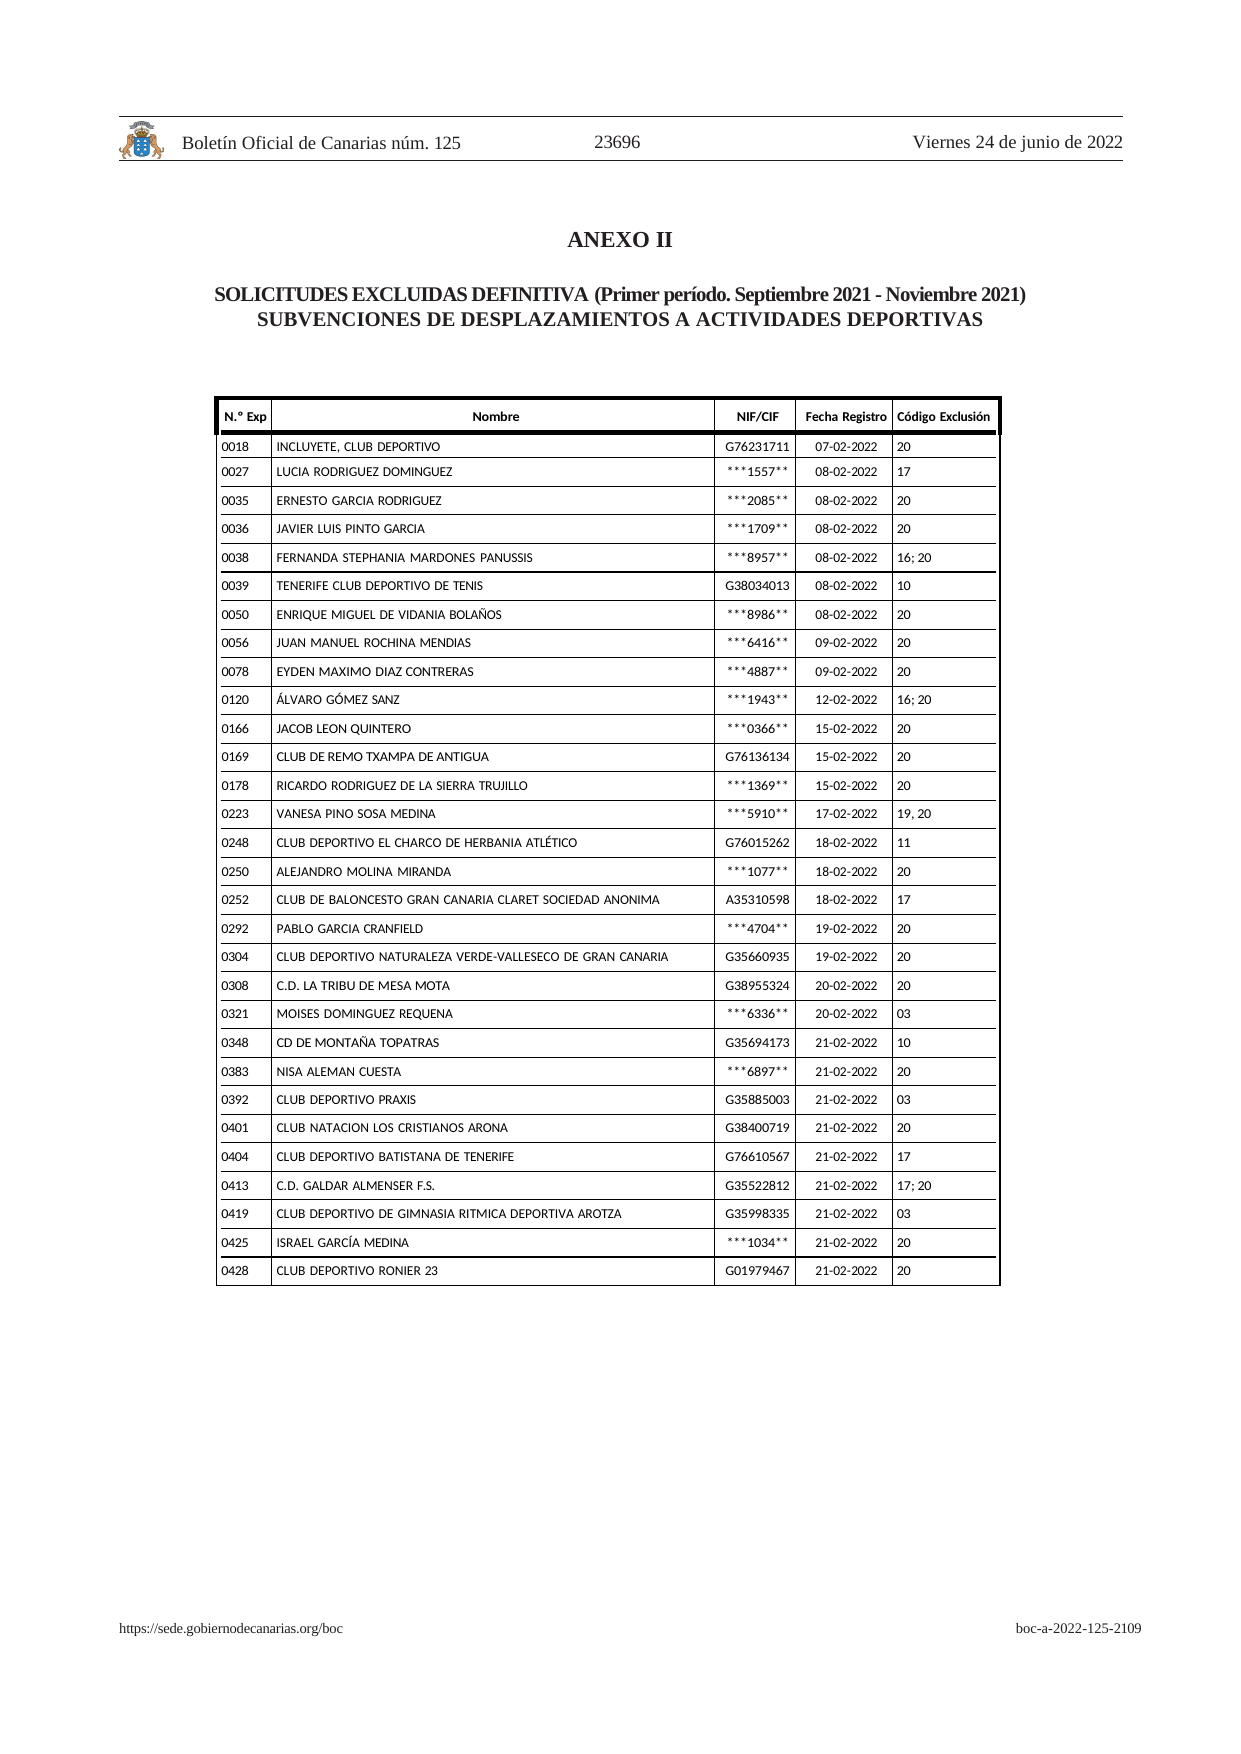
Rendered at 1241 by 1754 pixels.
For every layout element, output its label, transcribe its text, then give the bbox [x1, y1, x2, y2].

table_cell ***6416** [715, 630, 795, 657]
table_header Código Exclusión [893, 400, 998, 430]
table_cell 09-02-2022 [796, 630, 892, 657]
table_cell 0348 [217, 1028, 271, 1057]
table_cell 0392 [217, 1085, 271, 1114]
table_cell 0308 [217, 971, 271, 999]
table_cell TENERIFE CLUB DEPORTIVO DE TENIS [272, 573, 714, 600]
table_cell CLUB DEPORTIVO DE GIMNASIA RITMICA DEPORTIVA AROTZA [272, 1200, 714, 1228]
table_cell 0038 [217, 543, 271, 571]
table_cell 20 [893, 430, 999, 457]
table_cell 20 [893, 914, 999, 942]
table_cell CLUB DEPORTIVO NATURALEZA VERDE-VALLESECO DE GRAN CANARIA [272, 944, 714, 971]
table_cell 08-02-2022 [796, 515, 892, 543]
table_cell 09-02-2022 [796, 658, 892, 686]
table_cell G76610567 [715, 1143, 795, 1171]
table_cell 0035 [217, 486, 271, 514]
table_cell 20 [893, 943, 999, 971]
table_cell 20 [893, 1256, 999, 1285]
table_cell G38400719 [715, 1115, 795, 1142]
table_cell FERNANDA STEPHANIA MARDONES PANUSSIS [272, 544, 714, 571]
table_cell CLUB DEPORTIVO EL CHARCO DE HERBANIA ATLÉTICO [272, 829, 714, 857]
table_cell 15-02-2022 [796, 744, 892, 771]
table_cell NISA ALEMAN CUESTA [272, 1058, 714, 1085]
table_cell 20 [893, 771, 999, 800]
table_cell 0027 [217, 457, 271, 486]
table_cell G76231711 [715, 435, 795, 457]
table_cell G38034013 [715, 573, 795, 600]
table_cell ENRIQUE MIGUEL DE VIDANIA BOLAÑOS [272, 601, 714, 628]
table_cell 08-02-2022 [796, 487, 892, 514]
table_cell 07-02-2022 [796, 435, 892, 457]
table_cell 03 [893, 1199, 999, 1228]
table_cell 21-02-2022 [796, 1115, 892, 1142]
table_cell PABLO GARCIA CRANFIELD [272, 915, 714, 942]
table_cell 0036 [217, 514, 271, 543]
table_cell 0321 [217, 1000, 271, 1028]
table_cell VANESA PINO SOSA MEDINA [272, 801, 714, 828]
table_cell CLUB DE REMO TXAMPA DE ANTIGUA [272, 744, 714, 771]
table_cell 0252 [217, 885, 271, 914]
table_cell 10 [893, 571, 999, 600]
table_cell 19, 20 [893, 800, 999, 828]
table_cell ***6336** [715, 1001, 795, 1028]
table_cell CLUB DE BALONCESTO GRAN CANARIA CLARET SOCIEDAD ANONIMA [272, 886, 714, 914]
table_cell 0413 [217, 1171, 271, 1199]
table_cell 20 [893, 1114, 999, 1142]
table_cell ***1077** [715, 858, 795, 885]
table_cell 0056 [217, 629, 271, 657]
table_cell 08-02-2022 [796, 458, 892, 486]
table_cell 20 [893, 486, 999, 514]
table_cell ***1943** [715, 687, 795, 714]
table_cell ***0366** [715, 715, 795, 743]
table_cell ***6897** [715, 1058, 795, 1085]
table_cell 18-02-2022 [796, 858, 892, 885]
table_cell CLUB DEPORTIVO BATISTANA DE TENERIFE [272, 1143, 714, 1171]
table_cell 0169 [217, 743, 271, 771]
table_cell ***8986** [715, 601, 795, 628]
table_cell 10 [893, 1028, 999, 1057]
table_cell LUCIA RODRIGUEZ DOMINGUEZ [272, 458, 714, 486]
table_cell CLUB NATACION LOS CRISTIANOS ARONA [272, 1115, 714, 1142]
table_cell 19-02-2022 [796, 915, 892, 942]
table_cell ***4704** [715, 915, 795, 942]
table_cell 17; 20 [893, 1171, 999, 1199]
table_cell EYDEN MAXIMO DIAZ CONTRERAS [272, 658, 714, 686]
table_cell 0419 [217, 1199, 271, 1228]
table_cell 20 [893, 1057, 999, 1085]
table_cell 12-02-2022 [796, 687, 892, 714]
table_cell ***5910** [715, 801, 795, 828]
table_cell 21-02-2022 [796, 1200, 892, 1228]
table_cell ***2085** [715, 487, 795, 514]
table_cell 21-02-2022 [796, 1086, 892, 1114]
table_cell 0383 [217, 1057, 271, 1085]
table_cell G01979467 [715, 1258, 795, 1285]
table_cell 20 [893, 514, 999, 543]
subtitle ANEXO II [103, 226, 1137, 252]
table_cell INCLUYETE, CLUB DEPORTIVO [272, 435, 714, 457]
text 23696 [594, 132, 643, 153]
text https://sede.gobiernodecanarias.org/boc boc-a-2022-125-2109 [119, 1620, 1152, 1638]
table_cell 20-02-2022 [796, 972, 892, 999]
table_cell ***1369** [715, 772, 795, 800]
table_cell 0050 [217, 600, 271, 628]
table_cell 21-02-2022 [796, 1229, 892, 1256]
table_cell 0039 [217, 571, 271, 600]
table_cell 08-02-2022 [796, 544, 892, 571]
table_cell 16; 20 [893, 686, 999, 714]
table_cell 20 [893, 657, 999, 686]
table_cell 20-02-2022 [796, 1001, 892, 1028]
text Viernes 24 de junio de 2022 [912, 132, 1125, 153]
table_cell 18-02-2022 [796, 886, 892, 914]
table_cell G35522812 [715, 1172, 795, 1199]
table_cell ERNESTO GARCIA RODRIGUEZ [272, 487, 714, 514]
table_cell 15-02-2022 [796, 715, 892, 743]
table_cell 20 [893, 971, 999, 999]
table_cell 21-02-2022 [796, 1058, 892, 1085]
table_cell 18-02-2022 [796, 829, 892, 857]
table_cell 0428 [217, 1256, 271, 1285]
table_cell MOISES DOMINGUEZ REQUENA [272, 1001, 714, 1028]
table_cell G35694173 [715, 1029, 795, 1057]
table_cell 15-02-2022 [796, 772, 892, 800]
table_cell JAVIER LUIS PINTO GARCIA [272, 515, 714, 543]
table_cell 03 [893, 1085, 999, 1114]
table_cell 08-02-2022 [796, 573, 892, 600]
table_cell 16; 20 [893, 543, 999, 571]
table_cell 0078 [217, 657, 271, 686]
table_cell 0292 [217, 914, 271, 942]
table_cell CLUB DEPORTIVO PRAXIS [272, 1086, 714, 1114]
table_cell 0018 [217, 430, 271, 457]
table_cell 17-02-2022 [796, 801, 892, 828]
table_cell ***1034** [715, 1229, 795, 1256]
table_cell 0404 [217, 1142, 271, 1171]
table_cell 20 [893, 743, 999, 771]
table_cell G35885003 [715, 1086, 795, 1114]
table_cell 21-02-2022 [796, 1258, 892, 1285]
table_cell 03 [893, 1000, 999, 1028]
table_cell JUAN MANUEL ROCHINA MENDIAS [272, 630, 714, 657]
text SOLICITUDES EXCLUIDAS DEFINITIVA (Primer período. Septiembre 2021 - Noviembre 2021) SUBVENCIONES DE DESPLAZAMIENTOS A ACTIVIDADES DEPORTIVAS [136, 282, 1104, 331]
table_cell 0120 [217, 686, 271, 714]
table_cell 20 [893, 857, 999, 885]
table_cell C.D. GALDAR ALMENSER F.S. [272, 1172, 714, 1199]
table_cell 17 [893, 1142, 999, 1171]
table_cell G76136134 [715, 744, 795, 771]
table_cell JACOB LEON QUINTERO [272, 715, 714, 743]
table_header Fecha Registro [796, 400, 892, 430]
table_cell 0250 [217, 857, 271, 885]
table_cell 0304 [217, 943, 271, 971]
table_cell G35998335 [715, 1200, 795, 1228]
table_cell 0248 [217, 828, 271, 857]
table_cell 21-02-2022 [796, 1172, 892, 1199]
table_cell CLUB DEPORTIVO RONIER 23 [272, 1258, 714, 1285]
table_cell 20 [893, 600, 999, 628]
table_cell ALEJANDRO MOLINA MIRANDA [272, 858, 714, 885]
table_cell CD DE MONTAÑA TOPATRAS [272, 1029, 714, 1057]
table_header N.º Exp [219, 400, 271, 430]
table_cell ***8957** [715, 544, 795, 571]
table_cell C.D. LA TRIBU DE MESA MOTA [272, 972, 714, 999]
table_cell 19-02-2022 [796, 944, 892, 971]
table_cell 20 [893, 714, 999, 743]
table_cell 0425 [217, 1228, 271, 1256]
table_cell ***4887** [715, 658, 795, 686]
table_cell 0223 [217, 800, 271, 828]
table_cell 20 [893, 629, 999, 657]
table_cell G35660935 [715, 944, 795, 971]
table_cell ISRAEL GARCÍA MEDINA [272, 1229, 714, 1256]
table_cell A35310598 [715, 886, 795, 914]
table_cell 17 [893, 457, 999, 486]
table_cell 0166 [217, 714, 271, 743]
table_cell ***1709** [715, 515, 795, 543]
table_cell 11 [893, 828, 999, 857]
table_cell ***1557** [715, 458, 795, 486]
table_cell G76015262 [715, 829, 795, 857]
table_cell G38955324 [715, 972, 795, 999]
table_cell 21-02-2022 [796, 1029, 892, 1057]
text Boletín Oficial de Canarias núm. 125 [182, 133, 463, 153]
table_cell 20 [893, 1228, 999, 1256]
table_cell 0178 [217, 771, 271, 800]
table_header NIF/CIF [715, 400, 795, 430]
table_cell ÁLVARO GÓMEZ SANZ [272, 687, 714, 714]
table_header Nombre [272, 400, 714, 430]
table_cell 17 [893, 885, 999, 914]
table_cell 21-02-2022 [796, 1143, 892, 1171]
table_cell RICARDO RODRIGUEZ DE LA SIERRA TRUJILLO [272, 772, 714, 800]
table_cell 0401 [217, 1114, 271, 1142]
table_cell 08-02-2022 [796, 601, 892, 628]
picture [119, 121, 164, 159]
